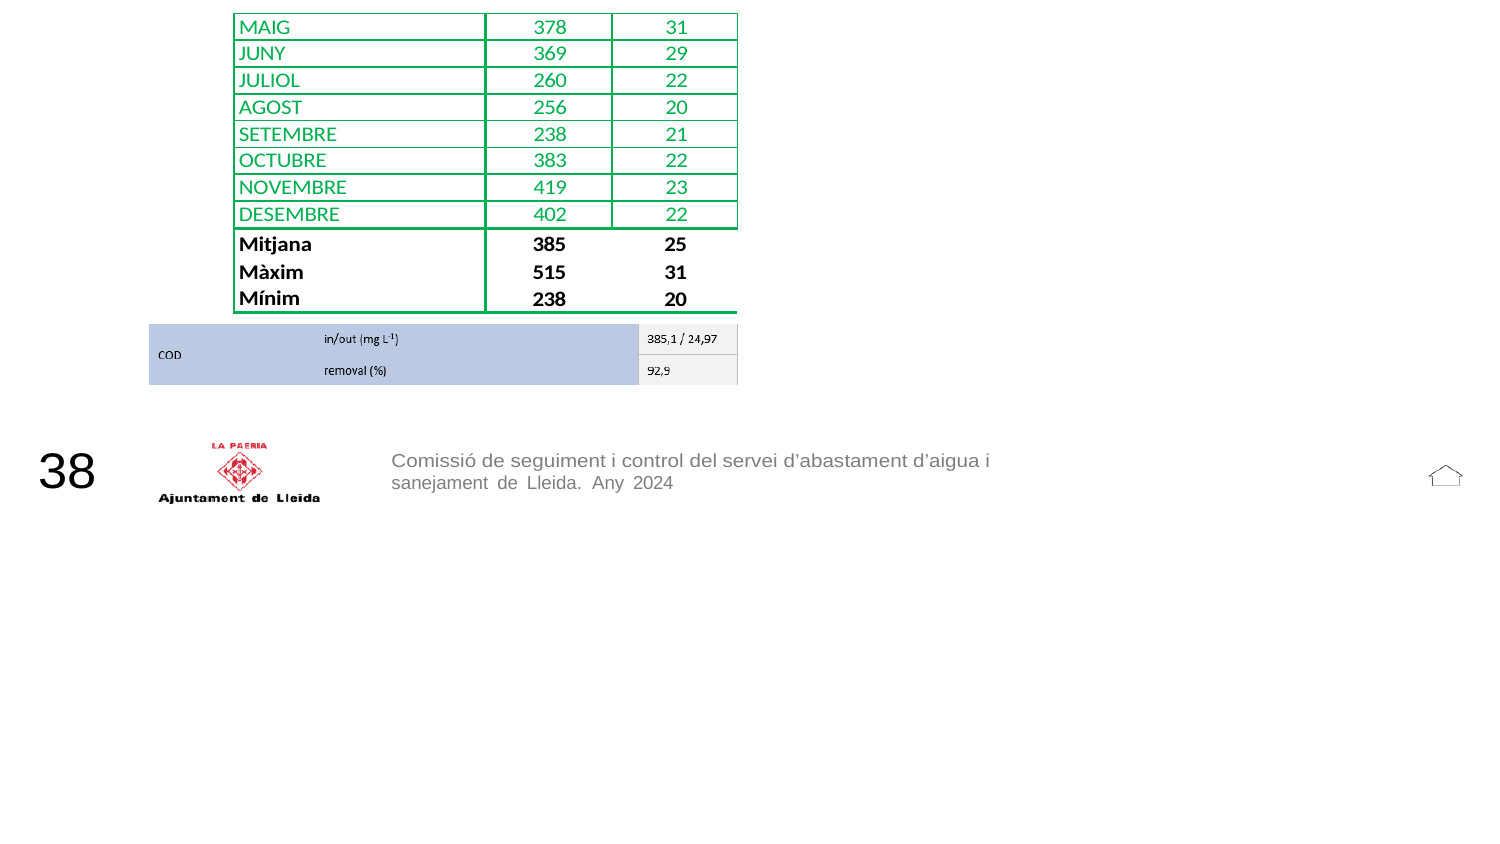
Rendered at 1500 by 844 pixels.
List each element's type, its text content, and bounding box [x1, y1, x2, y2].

table_cell SETEMBRE [235, 121, 484, 146]
table_cell 385 25 515 31 238 20 [487, 230, 737, 311]
table_cell 22 [613, 202, 737, 227]
table_cell 369 [487, 41, 611, 66]
table_cell 419 [487, 175, 611, 200]
table_cell 260 [487, 68, 611, 93]
table_cell 378 [487, 14, 611, 39]
table_cell 29 [613, 41, 737, 66]
table_cell 22 [613, 148, 737, 173]
table_cell AGOST [235, 95, 484, 119]
table_cell 20 [613, 95, 737, 119]
table_cell JULIOL [235, 68, 484, 93]
table_cell Mitjana Màxim Mínim [235, 230, 484, 311]
table_cell OCTUBRE [235, 148, 484, 173]
table_cell 23 [613, 175, 737, 200]
table_cell DESEMBRE [235, 202, 484, 227]
table_cell 402 [487, 202, 611, 227]
table_cell 383 [487, 148, 611, 173]
table_cell MAIG [235, 14, 484, 39]
table_cell 256 [487, 95, 611, 119]
text sanejament de Lleida. Any 2024 [391, 472, 1489, 494]
text 38 [39, 442, 98, 500]
table_cell JUNY [235, 41, 484, 66]
text Comissió de seguiment i control del servei d’abastament d’aigua i [391, 450, 1489, 471]
table_cell 22 [613, 68, 737, 93]
table_cell NOVEMBRE [235, 175, 484, 200]
table_cell 238 [487, 121, 611, 146]
table_cell 21 [613, 121, 737, 146]
table_cell 31 [613, 14, 737, 39]
